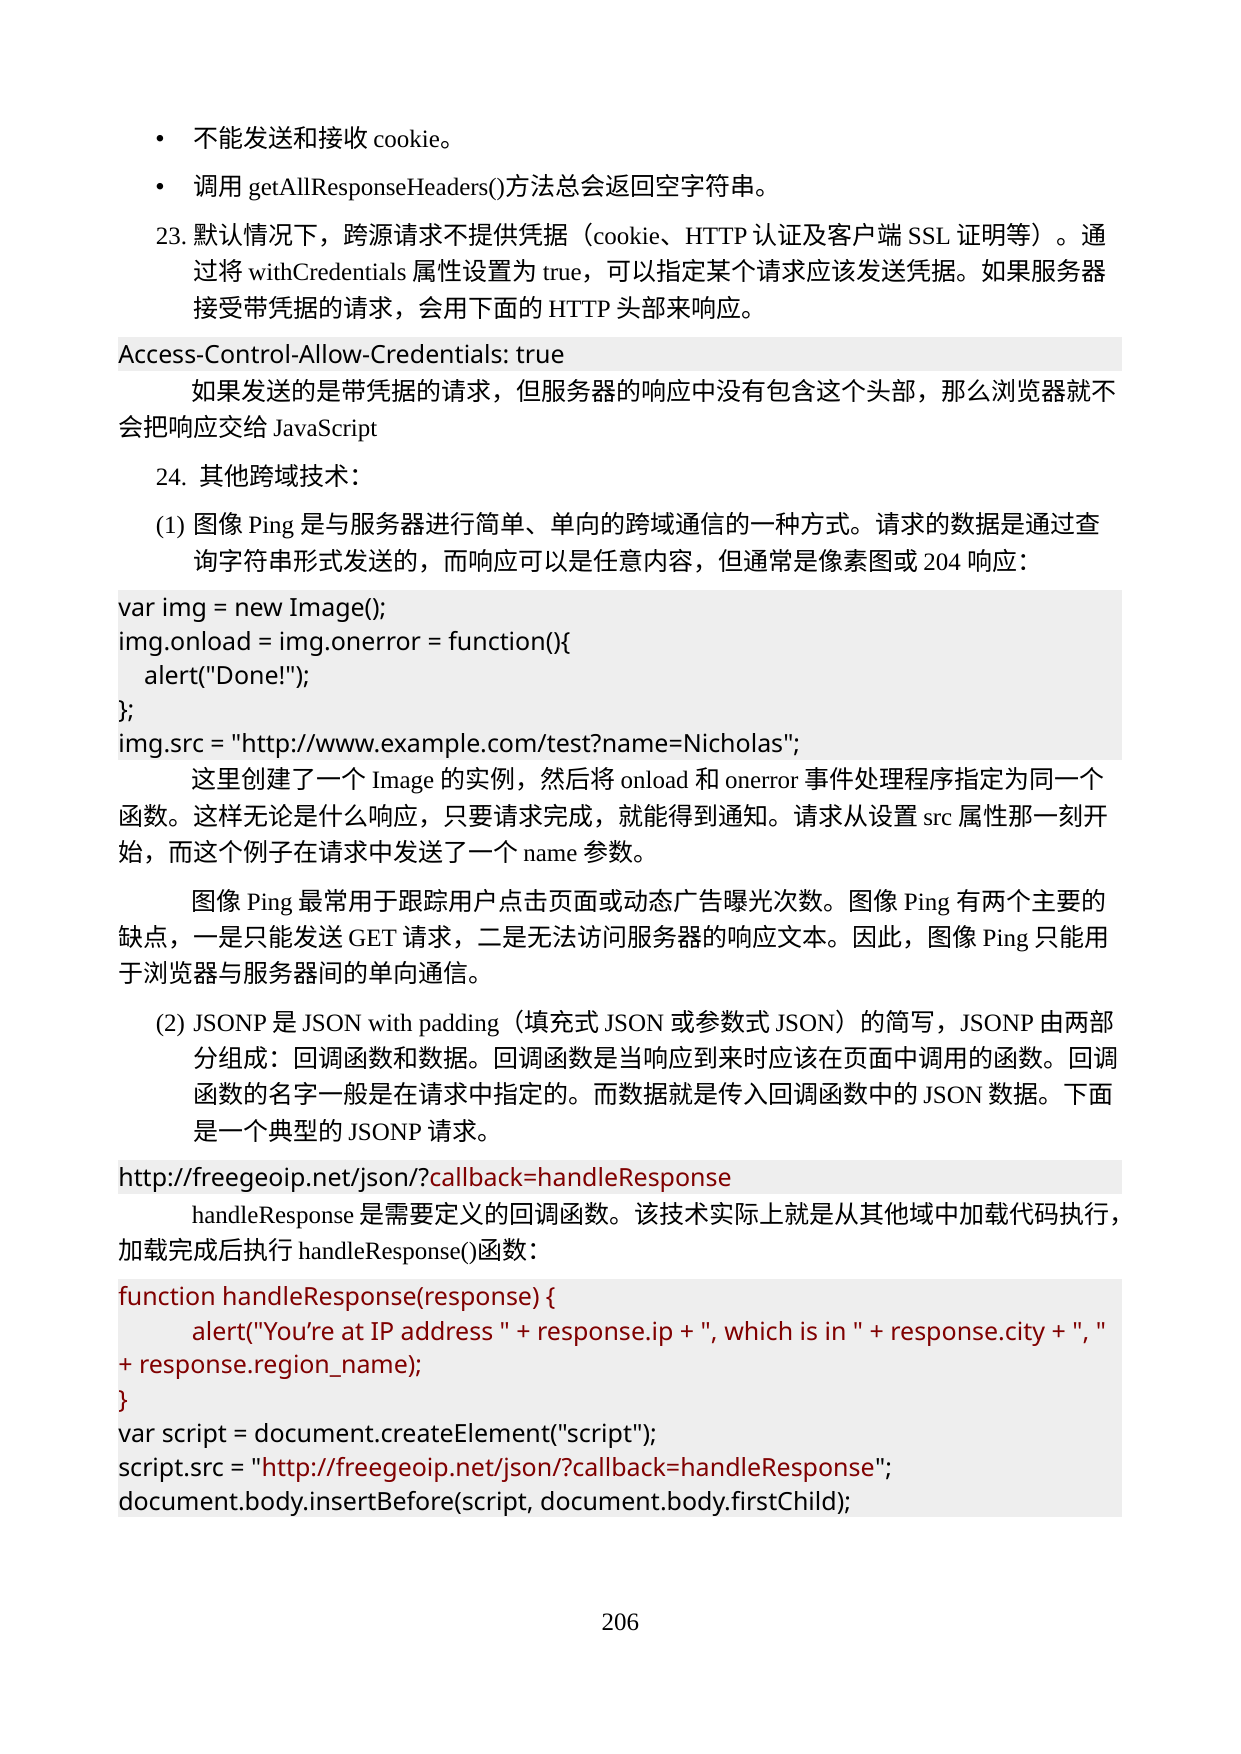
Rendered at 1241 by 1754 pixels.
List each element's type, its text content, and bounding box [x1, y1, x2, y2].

table_header var img = new Image(); img.onload = img.onerror = function(){ alert("Done!"); }; img.src = "http://www.example.com/test?name=Nicholas"; [118, 590, 1122, 760]
list 默认情况下，跨源请求不提供凭据（cookie、HTTP 认证及客户端SSL 证明等）。通过将withCredentials 属性设置为true，可以指定某个请求应该发送凭据。如果服务器接受带凭据的请求，会用下面的HTTP 头部来响应。 [156, 216, 1122, 324]
list 其他跨域技术： [156, 456, 1122, 492]
list 不能发送和接收cookie。 [156, 118, 1122, 154]
text 这里创建了一个Image 的实例，然后将onload 和onerror 事件处理程序指定为同一个函数。这样无论是什么响应，只要请求完成，就能得到通知。请求从设置src 属性那一刻开始，而这个例子在请求中发送了一个name 参数。 [118, 760, 1122, 869]
table_header http://freegeoip.net/json/?callback=handleResponse [118, 1160, 1122, 1194]
table_header function handleResponse(response) { alert("You’re at IP address " + response.ip + ", which is in " + response.city + ", " + response.region_name); } var script = document.createElement("script"); script.src = "http://freegeoip.net/json/?callback=handleResponse"; document.body.insertBefore(script, document.body.firstChild); [118, 1279, 1122, 1517]
list 调用getAllResponseHeaders()方法总会返回空字符串。 [156, 167, 1122, 203]
list 图像Ping 是与服务器进行简单、单向的跨域通信的一种方式。请求的数据是通过查询字符串形式发送的，而响应可以是任意内容，但通常是像素图或204 响应： [156, 505, 1122, 577]
text handleResponse是需要定义的回调函数。该技术实际上就是从其他域中加载代码执行，加载完成后执行handleResponse()函数： [118, 1194, 1122, 1267]
table_header Access-Control-Allow-Credentials: true [118, 337, 1122, 371]
text 图像Ping 最常用于跟踪用户点击页面或动态广告曝光次数。图像Ping 有两个主要的缺点，一是只能发送GET 请求，二是无法访问服务器的响应文本。因此，图像Ping 只能用于浏览器与服务器间的单向通信。 [118, 881, 1122, 990]
text 如果发送的是带凭据的请求，但服务器的响应中没有包含这个头部，那么浏览器就不会把响应交给JavaScript [118, 371, 1122, 443]
list JSONP 是JSON with padding（填充式JSON 或参数式JSON）的简写，JSONP 由两部分组成：回调函数和数据。回调函数是当响应到来时应该在页面中调用的函数。回调函数的名字一般是在请求中指定的。而数据就是传入回调函数中的JSON数据。下面是一个典型的JSONP请求。 [156, 1002, 1122, 1147]
